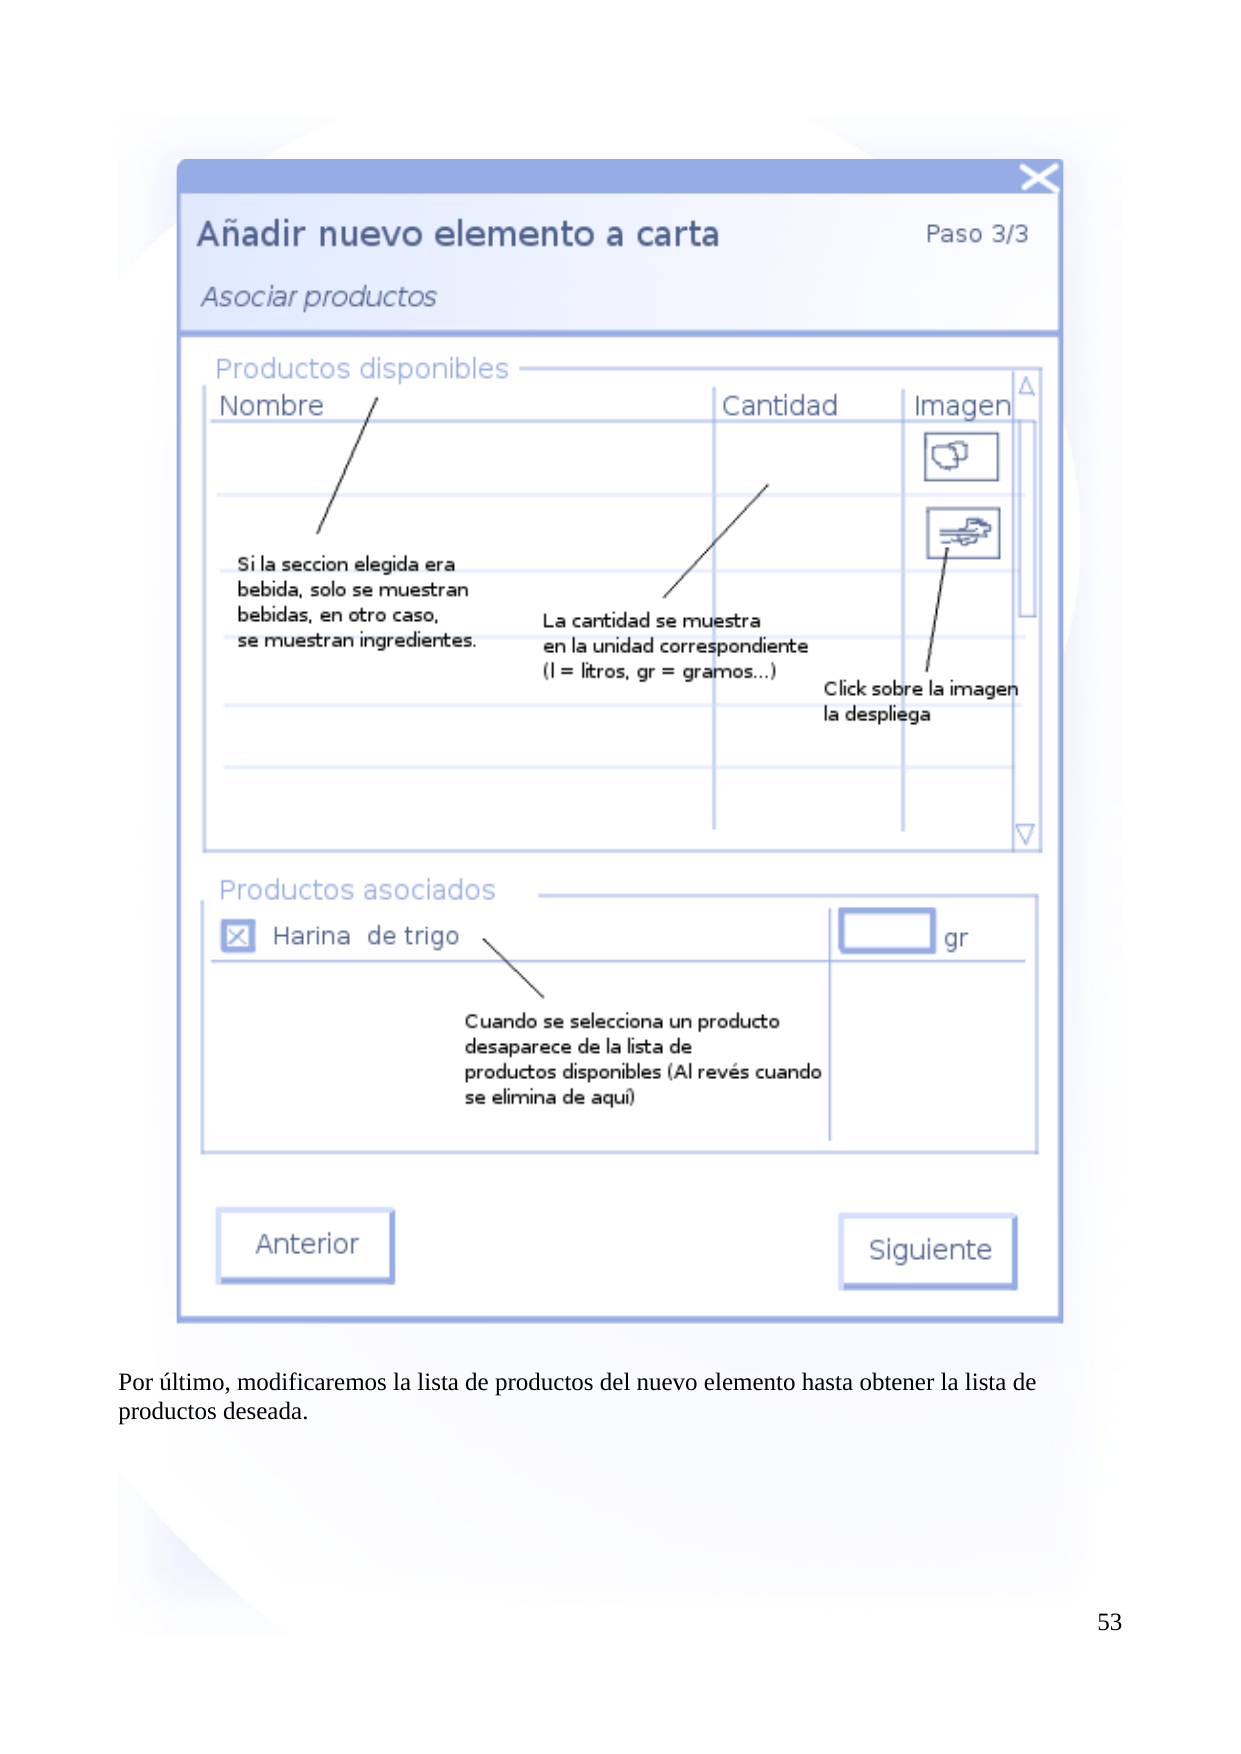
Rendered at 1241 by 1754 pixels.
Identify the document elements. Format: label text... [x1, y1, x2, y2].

picture [118, 118, 1122, 1367]
picture [118, 1424, 1122, 1636]
text Por último, modificaremos la lista de productos del nuevo elemento hasta obtener la lista de productos deseada. [118, 1367, 1122, 1424]
